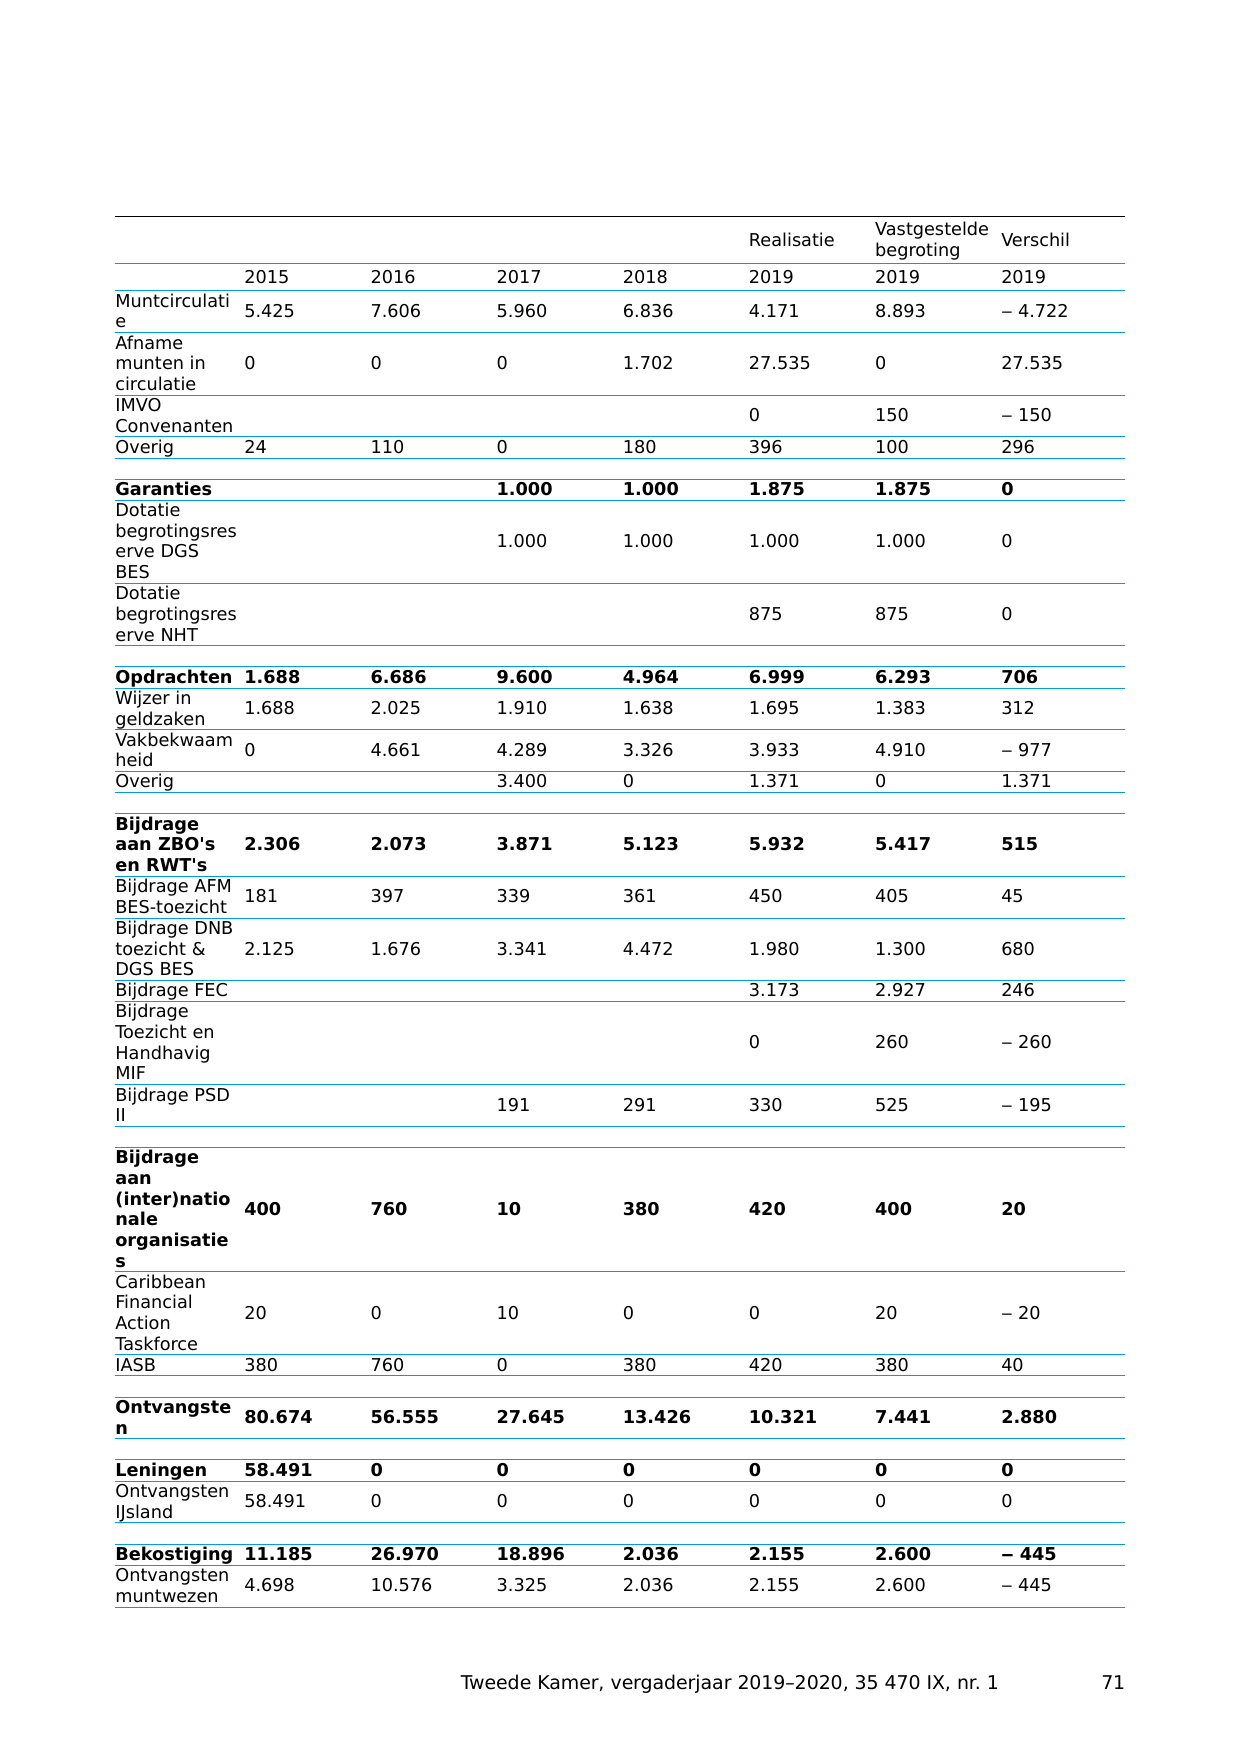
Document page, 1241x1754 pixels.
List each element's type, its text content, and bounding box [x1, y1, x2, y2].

table_cell 58.491 [241, 1460, 367, 1481]
table_cell [241, 793, 367, 813]
table_cell 5.960 [494, 291, 620, 332]
table_cell Caribbean Financial Action Taskforce [115, 1272, 241, 1354]
table_cell 4.289 [494, 730, 620, 771]
table_cell 6.293 [872, 667, 998, 687]
table_cell 24 [241, 437, 367, 457]
table_cell 1.000 [746, 501, 872, 583]
table_cell [368, 396, 493, 436]
table_cell 400 [872, 1148, 998, 1271]
table_cell 80.674 [241, 1398, 367, 1438]
table_cell 5.425 [241, 291, 367, 332]
table_cell 150 [872, 396, 998, 436]
table_cell [998, 793, 1125, 813]
table_cell 2.073 [368, 814, 493, 876]
table_cell 10 [494, 1272, 620, 1354]
table_cell 2018 [620, 264, 746, 290]
table_cell Overig [115, 437, 241, 457]
table_cell [241, 1002, 367, 1084]
table_cell 0 [494, 1482, 620, 1522]
table_cell [241, 981, 367, 1001]
table_cell 0 [368, 1272, 493, 1354]
table_cell 0 [872, 772, 998, 792]
table_cell [494, 1523, 620, 1543]
table_cell [998, 1127, 1125, 1147]
table_cell 20 [998, 1148, 1125, 1271]
table_cell [872, 1127, 998, 1147]
table_cell [746, 793, 872, 813]
table_cell 0 [494, 1460, 620, 1481]
table_cell 405 [872, 877, 998, 917]
table_cell Bijdrage Toezicht en Handhavig MIF [115, 1002, 241, 1084]
table_cell 13.426 [620, 1398, 746, 1438]
table_cell [115, 1439, 241, 1459]
table_cell [494, 981, 620, 1001]
table_cell Realisatie [746, 217, 872, 263]
table_cell 1.000 [494, 501, 620, 583]
table_cell [368, 1376, 493, 1396]
table_cell 10 [494, 1148, 620, 1271]
table_cell [620, 396, 746, 436]
table_cell 0 [998, 480, 1125, 500]
table_cell 7.441 [872, 1398, 998, 1438]
table_cell [746, 459, 872, 478]
table_cell 875 [872, 584, 998, 645]
table_cell [241, 1523, 367, 1543]
table_cell 1.688 [241, 667, 367, 687]
table_cell [746, 646, 872, 666]
table_cell 2.600 [872, 1545, 998, 1564]
table_cell Bijdrage AFM BES-toezicht [115, 877, 241, 917]
table_cell [746, 1439, 872, 1459]
table_cell [368, 772, 493, 792]
table_cell 0 [494, 333, 620, 394]
table_cell 397 [368, 877, 493, 917]
table_cell [368, 459, 493, 478]
table_cell [368, 646, 493, 666]
table_cell Ontvangsten [115, 1398, 241, 1438]
table_cell [872, 459, 998, 478]
table_cell [241, 501, 367, 583]
table_cell 680 [998, 919, 1125, 980]
table_cell [241, 459, 367, 478]
table_cell Bijdrage aan (inter)nationale organisaties [115, 1148, 241, 1271]
table_cell 0 [241, 333, 367, 394]
table_cell 2016 [368, 264, 493, 290]
table_cell [241, 396, 367, 436]
table_cell [241, 1127, 367, 1147]
table_cell [620, 584, 746, 645]
table_cell [368, 584, 493, 645]
table_cell 0 [368, 333, 493, 394]
table_cell [620, 1376, 746, 1396]
table_cell 1.676 [368, 919, 493, 980]
table_cell 312 [998, 689, 1125, 729]
table_cell 0 [368, 1482, 493, 1522]
table_cell [872, 1523, 998, 1543]
table_cell [998, 1523, 1125, 1543]
table_cell 0 [494, 437, 620, 457]
table_cell [872, 793, 998, 813]
table_cell IASB [115, 1355, 241, 1375]
table_cell [115, 264, 241, 290]
table_cell [494, 459, 620, 478]
table_cell 875 [746, 584, 872, 645]
table_cell Opdrachten [115, 667, 241, 687]
table_cell 1.688 [241, 689, 367, 729]
table_cell 0 [998, 1482, 1125, 1522]
table_cell 1.000 [620, 480, 746, 500]
table_cell 246 [998, 981, 1125, 1001]
table_cell 5.123 [620, 814, 746, 876]
table_cell ‒ 4.722 [998, 291, 1125, 332]
table_cell 3.400 [494, 772, 620, 792]
table_cell Verschil [998, 217, 1125, 263]
table_cell 0 [998, 1460, 1125, 1481]
table_cell 0 [998, 584, 1125, 645]
table_cell Bijdrage FEC [115, 981, 241, 1001]
table_cell 56.555 [368, 1398, 493, 1438]
table_cell 20 [872, 1272, 998, 1354]
table_cell Leningen [115, 1460, 241, 1481]
table_cell 6.686 [368, 667, 493, 687]
table_cell Vakbekwaamheid [115, 730, 241, 771]
table_cell [998, 459, 1125, 478]
table_cell 380 [872, 1355, 998, 1375]
table_cell ‒ 260 [998, 1002, 1125, 1084]
table_cell 1.980 [746, 919, 872, 980]
table_cell 291 [620, 1085, 746, 1126]
table_cell 7.606 [368, 291, 493, 332]
table_cell 10.576 [368, 1566, 493, 1606]
table_cell [998, 1376, 1125, 1396]
table_cell ‒ 195 [998, 1085, 1125, 1126]
table_cell 27.535 [746, 333, 872, 394]
table_cell 26.970 [368, 1545, 493, 1564]
table_cell Bijdrage PSD II [115, 1085, 241, 1126]
table_cell 4.964 [620, 667, 746, 687]
table_cell [241, 646, 367, 666]
table_cell 2.927 [872, 981, 998, 1001]
table_cell 2.155 [746, 1566, 872, 1606]
table_cell Dotatie begrotingsreserve NHT [115, 584, 241, 645]
table_cell 450 [746, 877, 872, 917]
table_cell 1.875 [746, 480, 872, 500]
table_cell [368, 1085, 493, 1126]
table_cell 706 [998, 667, 1125, 687]
table_cell 515 [998, 814, 1125, 876]
table_cell 2019 [746, 264, 872, 290]
table_cell Bekostiging [115, 1545, 241, 1564]
table_cell 1.000 [872, 501, 998, 583]
table_cell [368, 480, 493, 500]
table_cell [494, 1002, 620, 1084]
table_cell 0 [620, 1482, 746, 1522]
table_cell [746, 1127, 872, 1147]
table_cell 2019 [998, 264, 1125, 290]
table_cell 0 [872, 333, 998, 394]
table_cell [494, 396, 620, 436]
table_cell 1.910 [494, 689, 620, 729]
table_cell Wijzer in geldzaken [115, 689, 241, 729]
table_cell [494, 793, 620, 813]
table_cell 2.036 [620, 1566, 746, 1606]
table_cell [368, 217, 493, 263]
table_cell 3.326 [620, 730, 746, 771]
table_cell [115, 459, 241, 478]
table_cell [368, 501, 493, 583]
table_cell 380 [620, 1148, 746, 1271]
table_header Tabel 20 Budgettaire gevolgen van beleidsartikel 2 Financiële markten (bedragen x € 1.000) [115, 191, 1125, 216]
table_cell 4.472 [620, 919, 746, 980]
table_cell 2.880 [998, 1398, 1125, 1438]
table_cell 2.025 [368, 689, 493, 729]
table_cell Muntcirculatie [115, 291, 241, 332]
table_cell 296 [998, 437, 1125, 457]
table_cell 5.932 [746, 814, 872, 876]
table_cell [241, 772, 367, 792]
table_cell 0 [746, 1482, 872, 1522]
table_cell [115, 646, 241, 666]
table_cell 1.383 [872, 689, 998, 729]
table_cell 2.125 [241, 919, 367, 980]
table_cell 4.698 [241, 1566, 367, 1606]
table_cell Ontvangsten IJsland [115, 1482, 241, 1522]
table_cell 0 [241, 730, 367, 771]
table_cell 380 [241, 1355, 367, 1375]
table_cell Overig [115, 772, 241, 792]
table_cell 260 [872, 1002, 998, 1084]
table_cell 0 [494, 1355, 620, 1375]
table_cell [368, 981, 493, 1001]
table_cell ‒ 445 [998, 1545, 1125, 1564]
table_cell [115, 1376, 241, 1396]
table_cell 2017 [494, 264, 620, 290]
table_cell [241, 584, 367, 645]
table_cell Garanties [115, 480, 241, 500]
table_cell 400 [241, 1148, 367, 1271]
table_cell 2.155 [746, 1545, 872, 1564]
table_cell 3.173 [746, 981, 872, 1001]
table_cell [620, 1127, 746, 1147]
table_cell 380 [620, 1355, 746, 1375]
table_cell 6.999 [746, 667, 872, 687]
table_cell [241, 480, 367, 500]
table_cell 760 [368, 1355, 493, 1375]
table_cell 2019 [872, 264, 998, 290]
table_cell [368, 793, 493, 813]
table_cell [620, 1523, 746, 1543]
table_cell 760 [368, 1148, 493, 1271]
table_cell 0 [620, 1460, 746, 1481]
table_cell Ontvangsten muntwezen [115, 1566, 241, 1606]
table_cell 110 [368, 437, 493, 457]
table_cell [746, 1376, 872, 1396]
table_cell [115, 217, 241, 263]
table_cell [368, 1439, 493, 1459]
table_cell [998, 1439, 1125, 1459]
table_cell [620, 646, 746, 666]
table_cell 40 [998, 1355, 1125, 1375]
table_cell [115, 1127, 241, 1147]
table_cell 0 [746, 1460, 872, 1481]
table_cell 1.695 [746, 689, 872, 729]
table_cell 1.638 [620, 689, 746, 729]
table_cell 3.325 [494, 1566, 620, 1606]
table_cell 180 [620, 437, 746, 457]
table_cell 2015 [241, 264, 367, 290]
table_cell [746, 1523, 872, 1543]
table_cell [872, 646, 998, 666]
table_cell [620, 217, 746, 263]
table_cell [620, 981, 746, 1001]
table_cell [115, 1523, 241, 1543]
table_cell 100 [872, 437, 998, 457]
table_cell 58.491 [241, 1482, 367, 1522]
table_cell 11.185 [241, 1545, 367, 1564]
table_cell 0 [746, 396, 872, 436]
table_cell 1.371 [746, 772, 872, 792]
table_cell [368, 1523, 493, 1543]
table_cell 3.341 [494, 919, 620, 980]
table_cell 45 [998, 877, 1125, 917]
table_cell 330 [746, 1085, 872, 1126]
table_cell 20 [241, 1272, 367, 1354]
table_cell 191 [494, 1085, 620, 1126]
table_cell 396 [746, 437, 872, 457]
table_cell 181 [241, 877, 367, 917]
table_cell [620, 1439, 746, 1459]
table_cell 3.933 [746, 730, 872, 771]
table_cell 10.321 [746, 1398, 872, 1438]
table_cell 525 [872, 1085, 998, 1126]
table_cell [872, 1439, 998, 1459]
table_cell 18.896 [494, 1545, 620, 1564]
table_cell [494, 1439, 620, 1459]
table_cell 2.600 [872, 1566, 998, 1606]
table_cell Bijdrage aan ZBO's en RWT's [115, 814, 241, 876]
table_cell 0 [872, 1482, 998, 1522]
table_cell [494, 646, 620, 666]
table_cell 6.836 [620, 291, 746, 332]
table_cell 4.661 [368, 730, 493, 771]
table_cell 2.306 [241, 814, 367, 876]
table_cell ‒ 977 [998, 730, 1125, 771]
table_cell ‒ 20 [998, 1272, 1125, 1354]
table_cell 1.875 [872, 480, 998, 500]
table_cell [368, 1127, 493, 1147]
table_cell [620, 793, 746, 813]
table_cell [998, 646, 1125, 666]
table_cell [872, 1376, 998, 1396]
table_cell [241, 1376, 367, 1396]
table_cell [494, 1127, 620, 1147]
table_cell [241, 1439, 367, 1459]
table_cell 1.000 [620, 501, 746, 583]
table_cell 0 [620, 1272, 746, 1354]
table_cell [620, 1002, 746, 1084]
table_cell 9.600 [494, 667, 620, 687]
table_cell ‒ 445 [998, 1566, 1125, 1606]
table_cell 0 [620, 772, 746, 792]
table_cell 0 [746, 1002, 872, 1084]
table_cell 1.000 [494, 480, 620, 500]
table_cell 361 [620, 877, 746, 917]
table_cell 420 [746, 1355, 872, 1375]
table_cell [241, 1085, 367, 1126]
table_cell Bijdrage DNB toezicht & DGS BES [115, 919, 241, 980]
table_cell 1.371 [998, 772, 1125, 792]
table_cell [368, 1002, 493, 1084]
table_cell [620, 459, 746, 478]
table_cell 0 [872, 1460, 998, 1481]
table_cell 339 [494, 877, 620, 917]
table_cell Dotatie begrotingsreserve DGS BES [115, 501, 241, 583]
table_cell IMVO Convenanten [115, 396, 241, 436]
table_cell [115, 793, 241, 813]
table_cell 4.910 [872, 730, 998, 771]
table_cell [241, 217, 367, 263]
table_cell 5.417 [872, 814, 998, 876]
table_cell Afname munten in circulatie [115, 333, 241, 394]
table_cell 27.535 [998, 333, 1125, 394]
table_cell [494, 584, 620, 645]
table_cell 0 [746, 1272, 872, 1354]
table_cell 0 [368, 1460, 493, 1481]
table_cell 420 [746, 1148, 872, 1271]
table_cell [494, 217, 620, 263]
table_cell Vastgestelde begroting [872, 217, 998, 263]
table_cell 2.036 [620, 1545, 746, 1564]
table_cell 1.702 [620, 333, 746, 394]
table_cell 3.871 [494, 814, 620, 876]
table_cell [494, 1376, 620, 1396]
table_cell ‒ 150 [998, 396, 1125, 436]
table_cell 27.645 [494, 1398, 620, 1438]
table_cell 4.171 [746, 291, 872, 332]
table_cell 0 [998, 501, 1125, 583]
table_cell 1.300 [872, 919, 998, 980]
table_cell 8.893 [872, 291, 998, 332]
